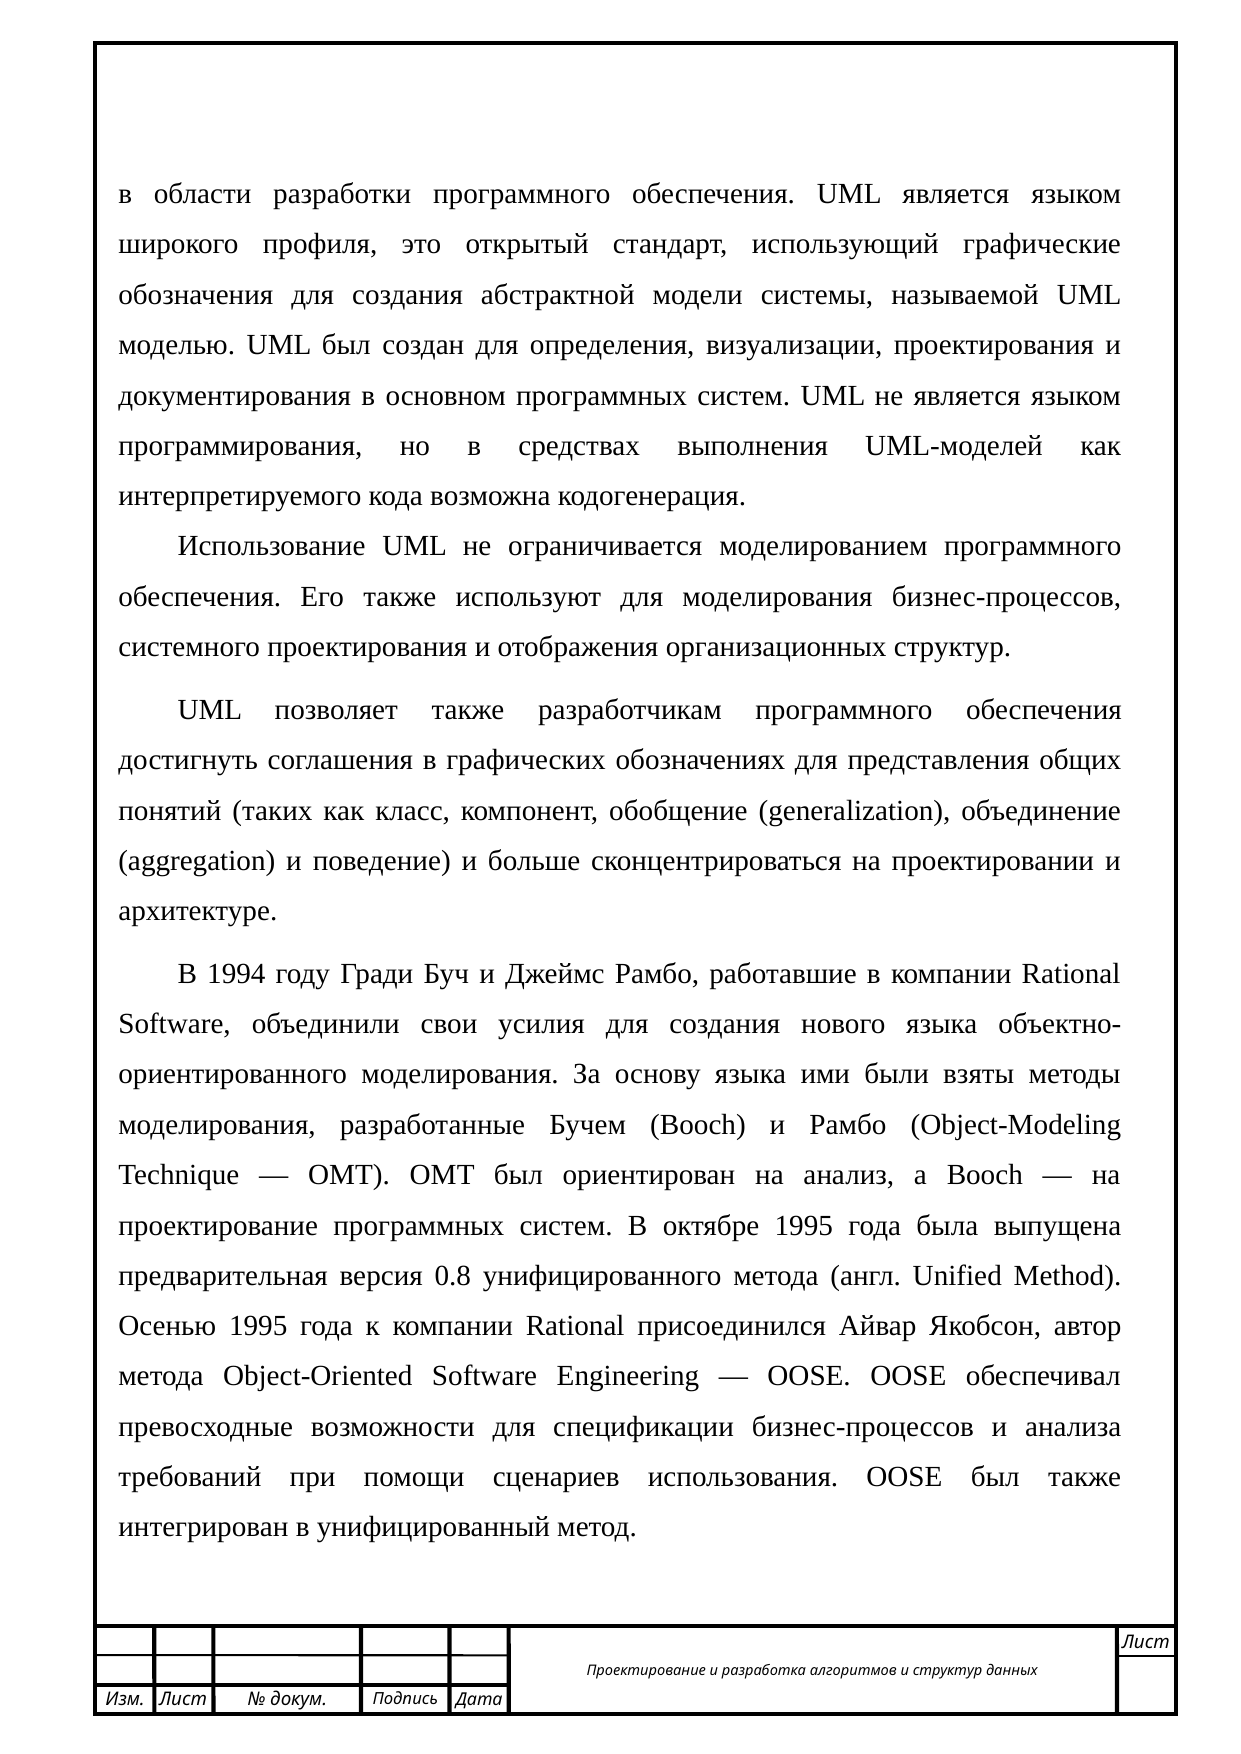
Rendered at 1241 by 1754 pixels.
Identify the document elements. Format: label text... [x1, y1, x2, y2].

text Использование UML не ограничивается моделированием программного обеспечения. Его также используют для моделирования бизнес-процессов, системного проектирования и отображения организационных структур. [118, 528, 1122, 663]
text UML позволяет также разработчикам программного обеспечения достигнуть соглашения в графических обозначениях для представления общих понятий (таких как класс, компонент, обобщение (generalization), объединение (aggregation) и поведение) и больше сконцентрироваться на проектировании и архитектуре. [118, 692, 1122, 927]
text в области разработки программного обеспечения. UML является языком широкого профиля, это открытый стандарт, использующий графические обозначения для создания абстрактной модели системы, называемой UML моделью. UML был создан для определения, визуализации, проектирования и документирования в основном программных систем. UML не является языком программирования, но в средствах выполнения UML-моделей как интерпретируемого кода возможна кодогенерация. [118, 176, 1122, 512]
text В 1994 году Гради Буч и Джеймс Рамбо, работавшие в компании Rational Software, объединили свои усилия для создания нового языка объектно-ориентированного моделирования. За основу языка ими были взяты методы моделирования, разработанные Бучем (Booch) и Рамбо (Object-Modeling Technique — OMT). OMT был ориентирован на анализ, а Booch — на проектирование программных систем. В октябре 1995 года была выпущена предварительная версия 0.8 унифицированного метода (англ. Unified Method). Осенью 1995 года к компании Rational присоединился Айвар Якобсон, автор метода Object-Oriented Software Engineering — OOSE. OOSE обеспечивал превосходные возможности для спецификации бизнес-процессов и анализа требований при помощи сценариев использования. OOSE был также интегрирован в унифицированный метод. [118, 956, 1122, 1543]
